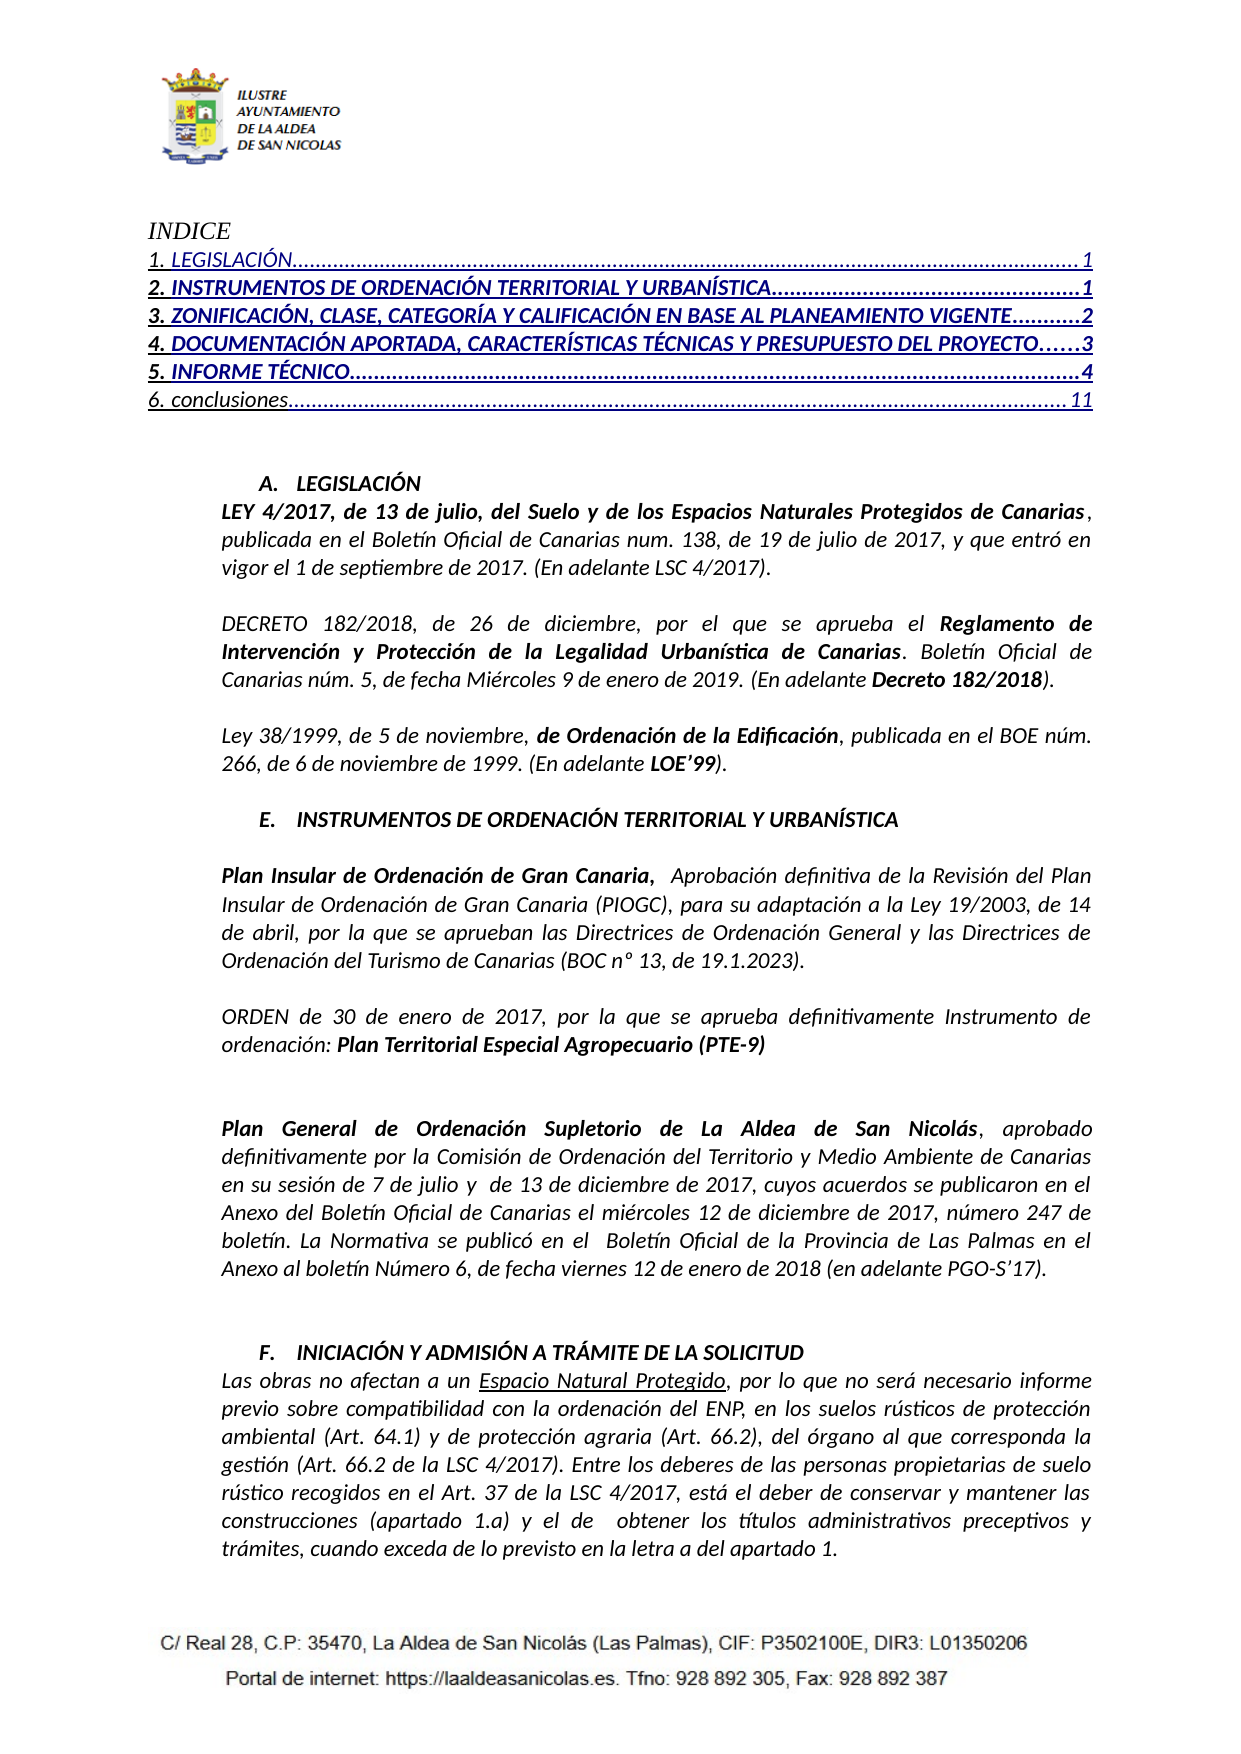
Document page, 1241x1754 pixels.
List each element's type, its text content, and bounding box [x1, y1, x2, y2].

list instrumentos de ordenación territorial y urbanística [259, 806, 1093, 834]
text Las obras no afectan a un Espacio Natural Protegido, por lo que no será necesario informe previo sobre compatibilidad con la ordenación del ENP, en los suelos rústicos de protección ambiental (Art. 64.1) y de protección agraria (Art. 66.2), del órgano al que corresponda la gestión (Art. 66.2 de la LSC 4/2017). Entre los deberes de las personas propietarias de suelo rústico recogidos en el Art. 37 de la LSC 4/2017, está el deber de conservar y mantener las construcciones (apartado 1.a) y el de obtener los títulos administrativos preceptivos y trámites, cuando exceda de lo previsto en la letra a del apartado 1. [221, 1366, 1093, 1562]
text INDICE [148, 216, 1093, 245]
list LEGISLACIÓN [259, 469, 1093, 497]
picture [149, 1627, 1034, 1694]
text ORDEN de 30 de enero de 2017, por la que se aprueba definitivamente Instrumento de ordenación: Plan Territorial Especial Agropecuario (PTE-9) [221, 1002, 1093, 1058]
text 6. conclusiones 11 [148, 385, 1093, 409]
text 2. instrumentos de ordenación territorial y urbanística 1 [148, 273, 1093, 297]
text 5. INFORME TÉCNICO 4 [148, 357, 1093, 381]
picture [148, 60, 357, 172]
text LEY 4/2017, de 13 de julio, del Suelo y de los Espacios Naturales Protegidos de Canarias, publicada en el Boletín Oficial de Canarias num. 138, de 19 de julio de 2017, y que entró en vigor el 1 de septiembre de 2017. (En adelante LSC 4/2017). [221, 497, 1093, 581]
text DECRETO 182/2018, de 26 de diciembre, por el que se aprueba el Reglamento de Intervención y Protección de la Legalidad Urbanística de Canarias. Boletín Oficial de Canarias núm. 5, de fecha Miércoles 9 de enero de 2019. (En adelante Decreto 182/2018). [221, 609, 1093, 693]
text Ley 38/1999, de 5 de noviembre, de Ordenación de la Edificación, publicada en el BOE núm. 266, de 6 de noviembre de 1999. (En adelante LOE’99). [221, 722, 1093, 778]
text Plan Insular de Ordenación de Gran Canaria, Aprobación definitiva de la Revisión del Plan Insular de Ordenación de Gran Canaria (PIOGC), para su adaptación a la Ley 19/2003, de 14 de abril, por la que se aprueban las Directrices de Ordenación General y las Directrices de Ordenación del Turismo de Canarias (BOC nº 13, de 19.1.2023). [221, 862, 1093, 974]
text 1. LEGISLACIÓN 1 [148, 245, 1093, 269]
text 4. documentación aportada, características técnicas y presupuesto del proyecto 3 [148, 329, 1093, 353]
text Plan General de Ordenación Supletorio de La Aldea de San Nicolás, aprobado definitivamente por la Comisión de Ordenación del Territorio y Medio Ambiente de Canarias en su sesión de 7 de julio ​y de 13 de diciembre de 2017, cuyos acuerdos se publicaron en el Anexo del Boletín Oficial de Canarias el miércoles 12 de diciembre de 2017, número 247 de boletín. La Normativa se publicó en el Boletín Oficial de la Provincia de Las Palmas en el Anexo al boletín Número 6, de fecha viernes 12 de enero de 2018 (en adelante PGO-S’17). [221, 1114, 1093, 1282]
list iniciación y admisión a trámite de la solicitud [259, 1338, 1093, 1366]
text 3. ZONIFICACIÓN, CLASE, CATEGORÍA Y CALIFICACIÓN en base al planeamiento vigente 2 [148, 301, 1093, 325]
